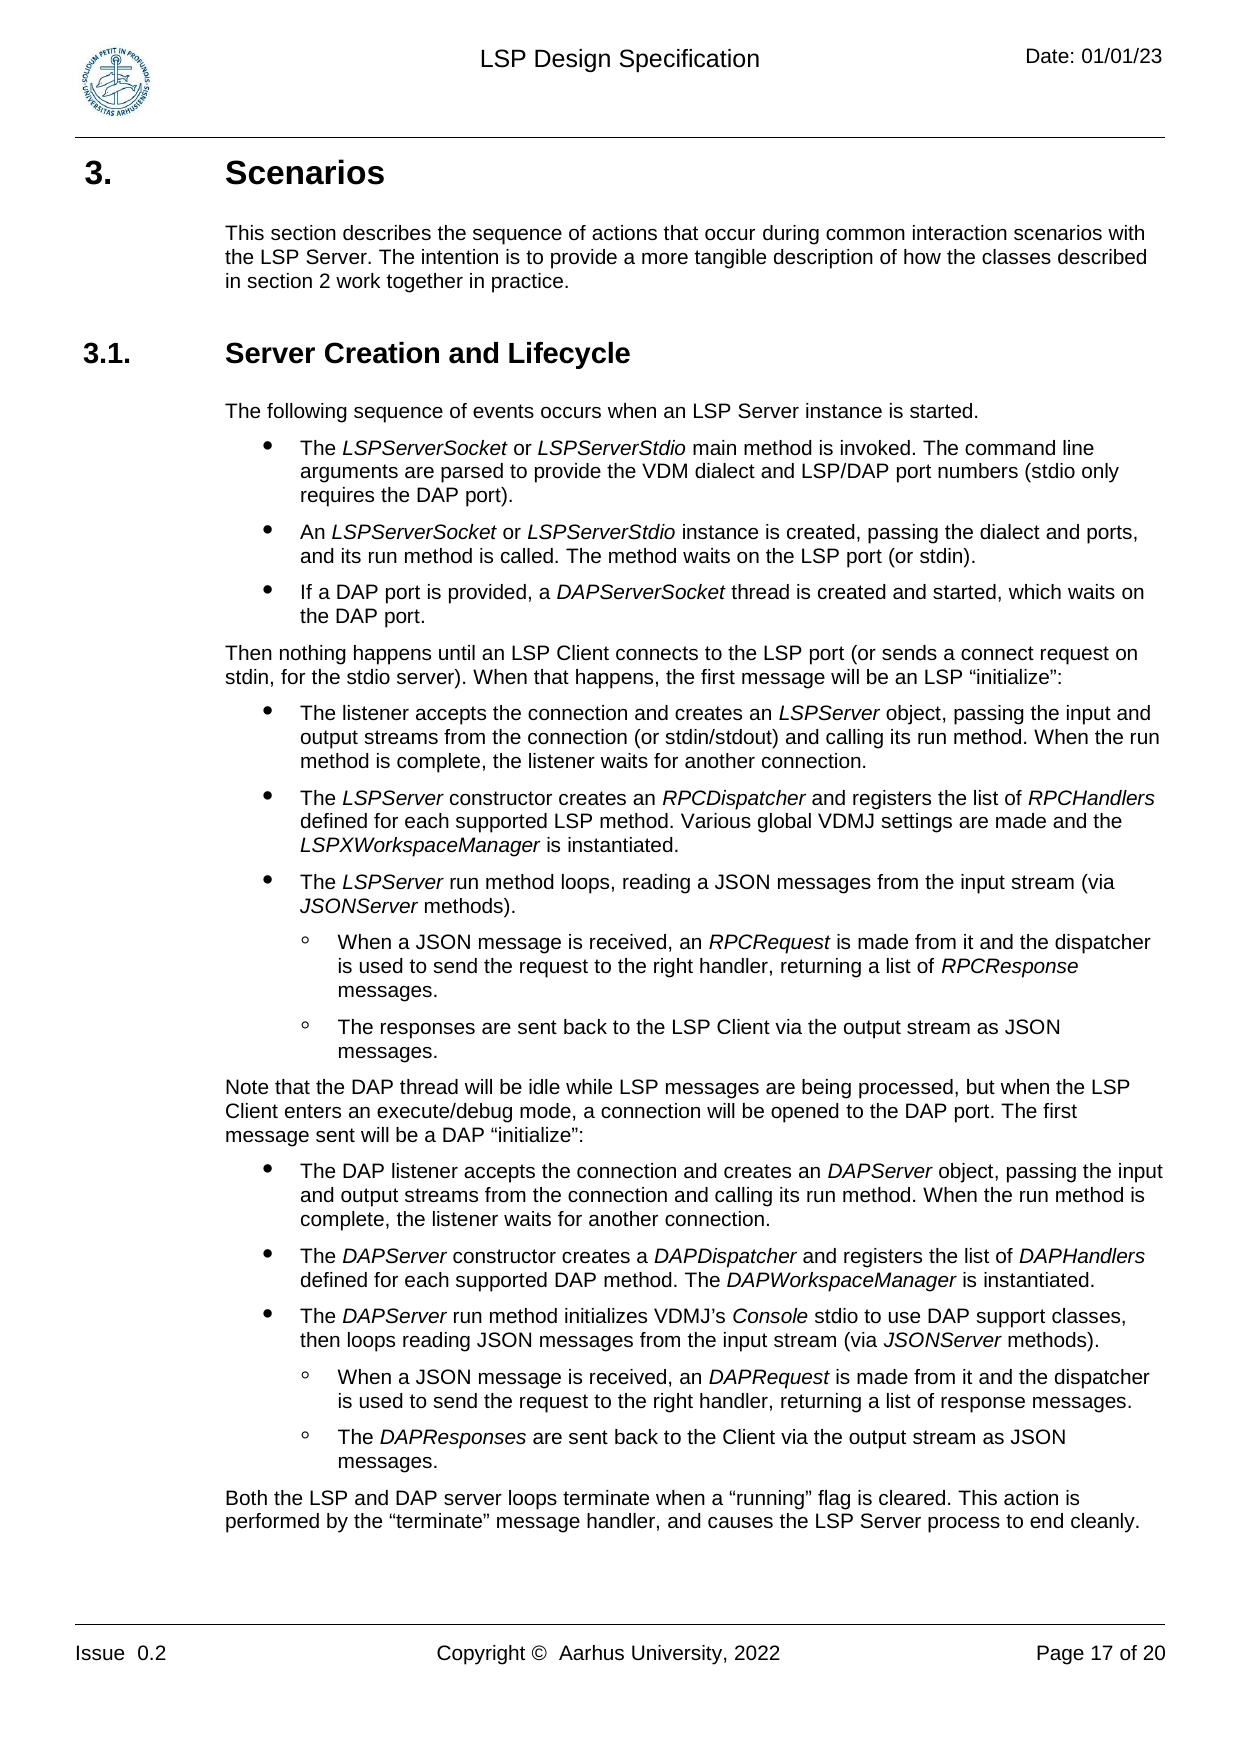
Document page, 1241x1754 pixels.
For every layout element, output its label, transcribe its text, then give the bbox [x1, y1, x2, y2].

list If a DAP port is provided, a DAPServerSocket thread is created and started, which waits on the DAP port. [262, 581, 1165, 628]
list The responses are sent back to the LSP Client via the output stream as JSON messages. [300, 1015, 1165, 1063]
picture [78, 44, 153, 120]
list The DAP listener accepts the connection and creates an DAPServer object, passing the input and output streams from the connection and calling its run method. When the run method is complete, the listener waits for another connection. [262, 1160, 1165, 1232]
list An LSPServerSocket or LSPServerStdio instance is created, passing the dialect and ports, and its run method is called. The method waits on the LSP port (or stdin). [262, 520, 1165, 568]
text Both the LSP and DAP server loops terminate when a “running” flag is cleared. This action is performed by the “terminate” message handler, and causes the LSP Server process to end cleanly. [225, 1486, 1165, 1534]
text This section describes the sequence of actions that occur during common interaction scenarios with the LSP Server. The intention is to provide a more tangible description of how the classes described in section 2 work together in practice. [225, 221, 1165, 293]
text The following sequence of events occurs when an LSP Server instance is started. [225, 399, 1165, 423]
list The DAPServer constructor creates a DAPDispatcher and registers the list of DAPHandlers defined for each supported DAP method. The DAPWorkspaceManager is instantiated. [262, 1244, 1165, 1292]
list The LSPServerSocket or LSPServerStdio main method is invoked. The command line arguments are parsed to provide the VDM dialect and LSP/DAP port numbers (stdio only requires the DAP port). [262, 436, 1165, 508]
text Note that the DAP thread will be idle while LSP messages are being processed, but when the LSP Client enters an execute/debug mode, a connection will be opened to the DAP port. The first message sent will be a DAP “initialize”: [225, 1075, 1165, 1147]
subtitle Scenarios [75, 153, 1165, 191]
list The listener accepts the connection and creates an LSPServer object, passing the input and output streams from the connection (or stdin/stdout) and calling its run method. When the run method is complete, the listener waits for another connection. [262, 701, 1165, 773]
list The LSPServer constructor creates an RPCDispatcher and registers the list of RPCHandlers defined for each supported LSP method. Various global VDMJ settings are made and the LSPXWorkspaceManager is instantiated. [262, 786, 1165, 858]
list When a JSON message is received, an DAPRequest is made from it and the dispatcher is used to send the request to the right handler, returning a list of response messages. [300, 1365, 1165, 1413]
list The LSPServer run method loops, reading a JSON messages from the input stream (via JSONServer methods). [262, 870, 1165, 918]
text Then nothing happens until an LSP Client connects to the LSP port (or sends a connect request on stdin, for the stdio server). When that happens, the first message will be an LSP “initialize”: [225, 641, 1165, 689]
subtitle Server Creation and Lifecycle [75, 336, 1165, 369]
list The DAPServer run method initializes VDMJ’s Console stdio to use DAP support classes, then loops reading JSON messages from the input stream (via JSONServer methods). [262, 1304, 1165, 1352]
list The DAPResponses are sent back to the Client via the output stream as JSON messages. [300, 1425, 1165, 1473]
list When a JSON message is received, an RPCRequest is made from it and the dispatcher is used to send the request to the right handler, returning a list of RPCResponse messages. [300, 931, 1165, 1002]
